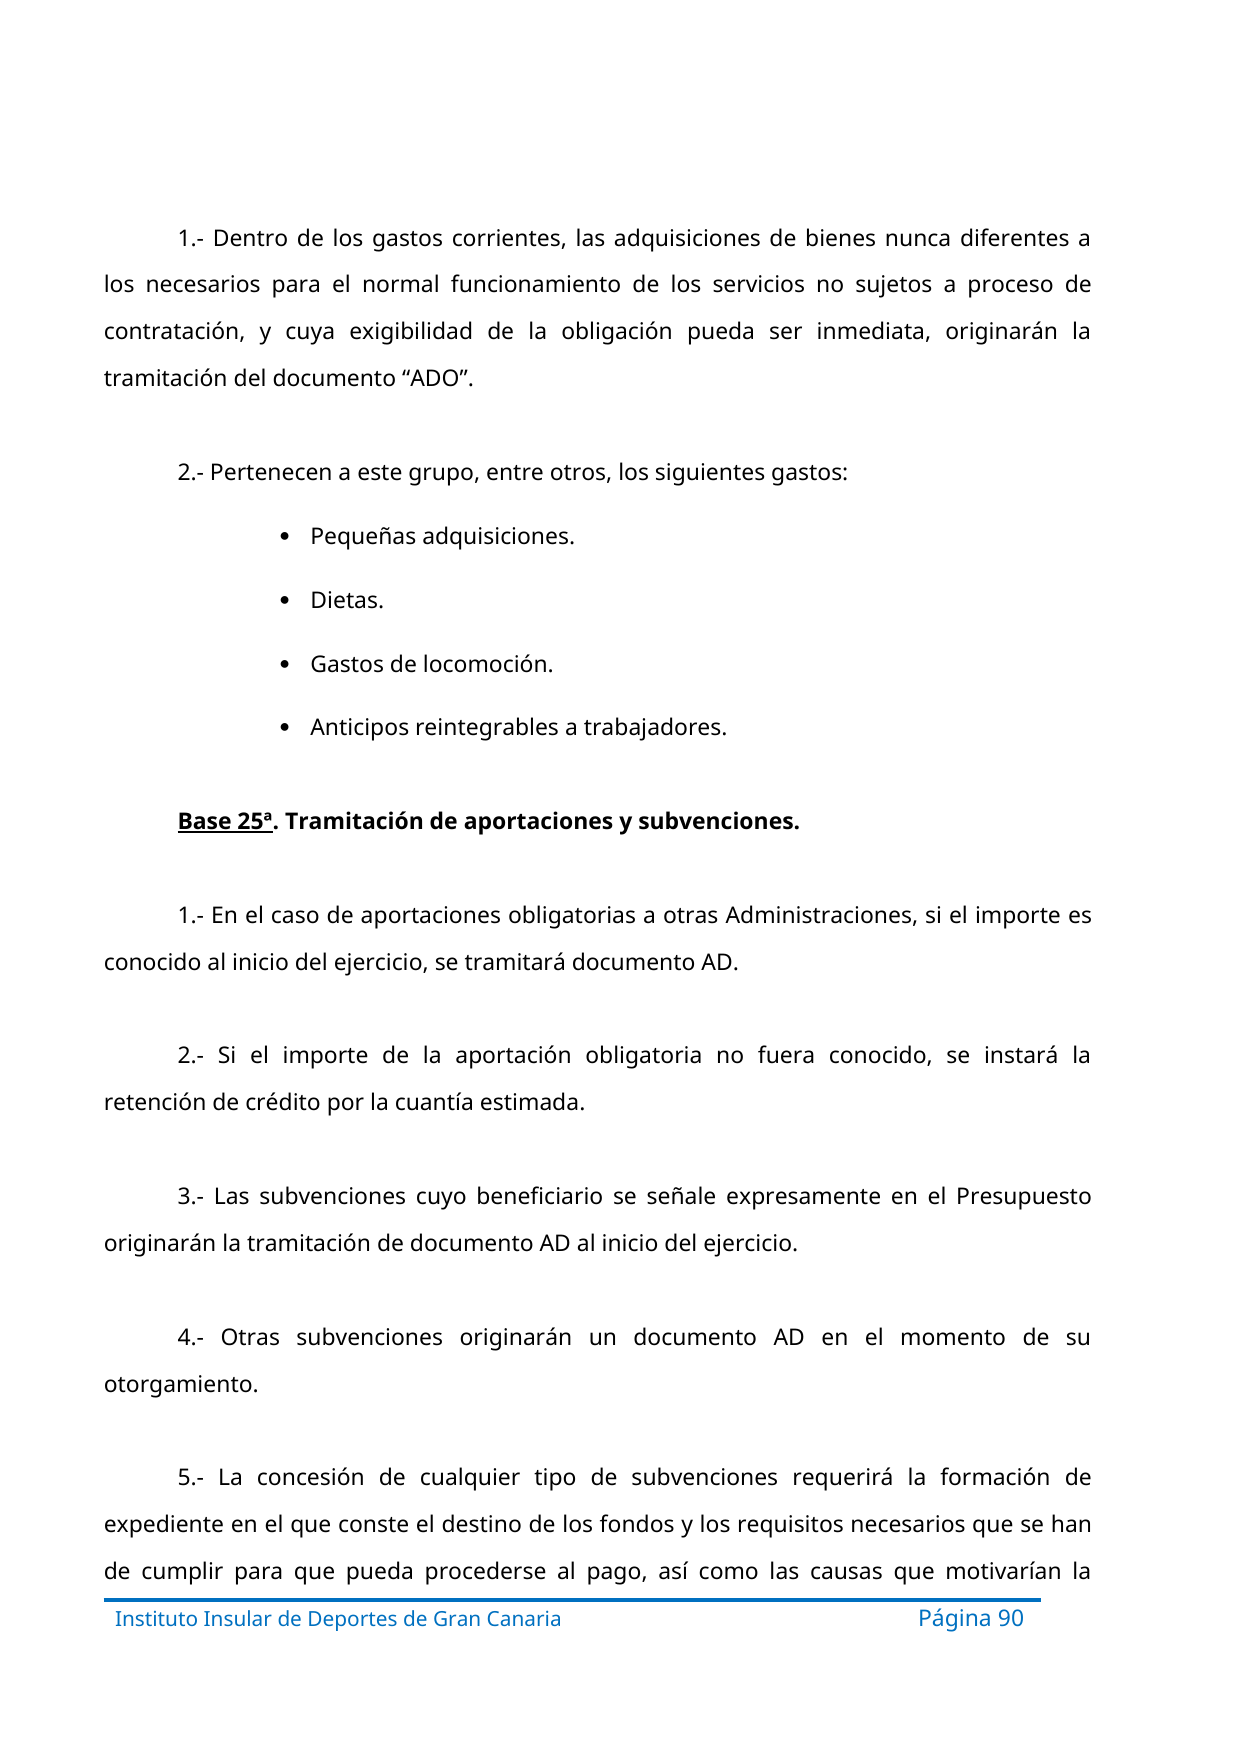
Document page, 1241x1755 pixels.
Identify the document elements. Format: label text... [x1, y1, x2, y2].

text 1.- En el caso de aportaciones obligatorias a otras Administraciones, si el importe es conocido al inicio del ejercicio, se tramitará documento AD. [103, 899, 1093, 977]
list Gastos de locomoción. [281, 647, 1093, 679]
text 4.- Otras subvenciones originarán un documento AD en el momento de su otorgamiento. [103, 1321, 1093, 1399]
text 1.- Dentro de los gastos corrientes, las adquisiciones de bienes nunca diferentes a los necesarios para el normal funcionamiento de los servicios no sujetos a proceso de contratación, y cuya exigibilidad de la obligación pueda ser inmediata, originarán la tramitación del documento “ADO”. [103, 222, 1093, 393]
text 2.- Pertenecen a este grupo, entre otros, los siguientes gastos: [103, 456, 1093, 487]
list Pequeñas adquisiciones. [281, 520, 1093, 551]
text 3.- Las subvenciones cuyo beneficiario se señale expresamente en el Presupuesto originarán la tramitación de documento AD al inicio del ejercicio. [103, 1180, 1093, 1258]
list Dietas. [281, 584, 1093, 615]
list Anticipos reintegrables a trabajadores. [281, 711, 1093, 743]
text 5.- La concesión de cualquier tipo de subvenciones requerirá la formación de expediente en el que conste el destino de los fondos y los requisitos necesarios que se han de cumplir para que pueda procederse al pago, así como las causas que motivarían la [103, 1461, 1093, 1586]
text Base 25ª. Tramitación de aportaciones y subvenciones. [103, 805, 1093, 836]
text 2.- Si el importe de la aportación obligatoria no fuera conocido, se instará la retención de crédito por la cuantía estimada. [103, 1039, 1093, 1118]
